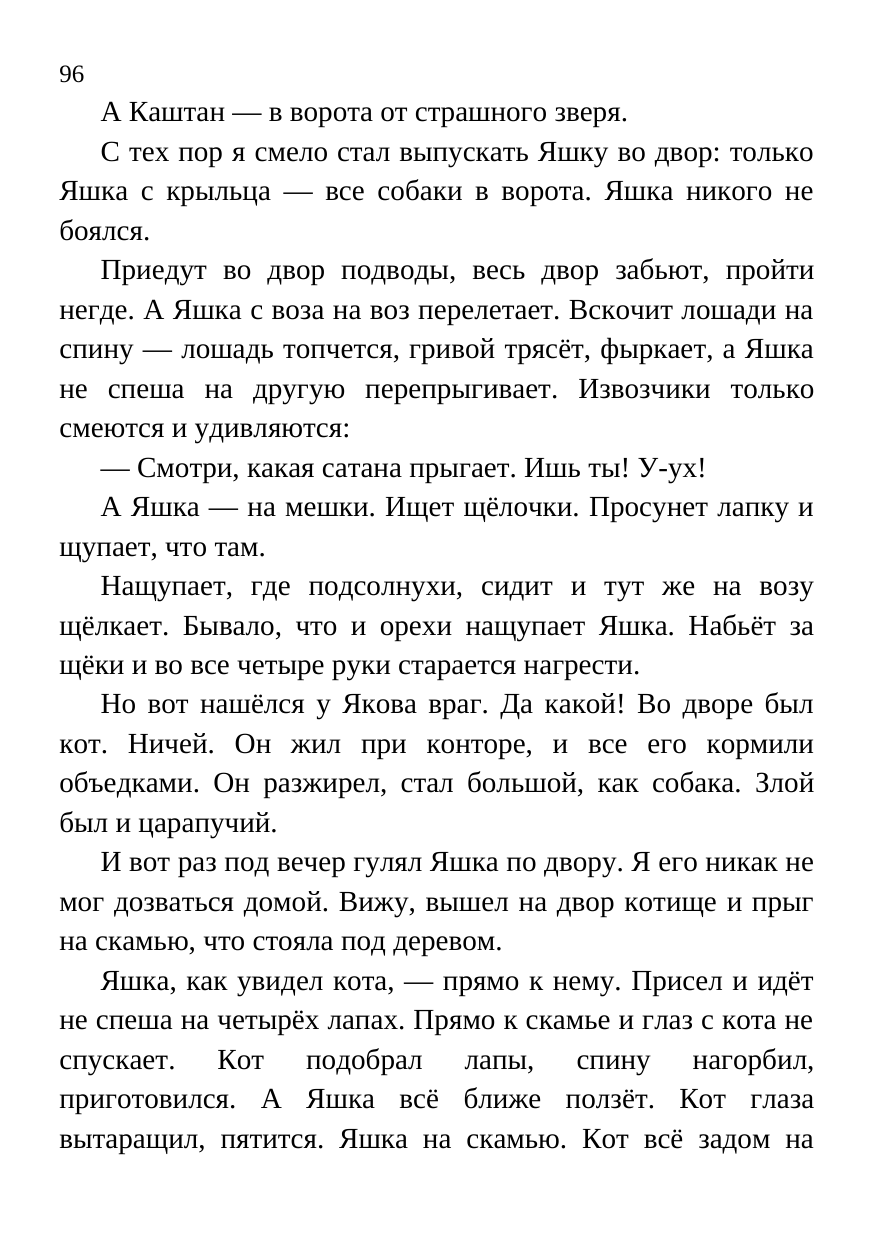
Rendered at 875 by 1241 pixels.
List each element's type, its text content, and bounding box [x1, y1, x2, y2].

text Нащупает, где подсолнухи, сидит и тут же на возу щёлкает. Бывало, что и орехи нащупает Яшка. Набьёт за щёки и во все четыре руки старается нагрести. [59, 568, 815, 681]
text А Яшка — на мешки. Ищет щёлочки. Просунет лапку и щупает, что там. [59, 489, 815, 562]
text Но вот нашёлся у Якова враг. Да какой! Во дворе был кот. Ничей. Он жил при конторе, и все его кормили объедками. Он разжирел, стал большой, как собака. Злой был и царапучий. [59, 687, 815, 839]
text Приедут во двор подводы, весь двор забьют, пройти негде. А Яшка с воза на воз перелетает. Вскочит лошади на спину — лошадь топчется, гривой трясёт, фыркает, а Яшка не спеша на другую перепрыгивает. Извозчики только смеются и удивляются: [59, 252, 815, 444]
text — Смотри, какая сатана прыгает. Ишь ты! У-ух! [59, 450, 815, 483]
text А Каштан — в ворота от страшного зверя. [59, 94, 815, 128]
text Яшка, как увидел кота, — прямо к нему. Присел и идёт не спеша на четырёх лапах. Прямо к скамье и глаз с кота не спускает. Кот подобрал лапы, спину нагорбил, приготовился. А Яшка всё ближе ползёт. Кот глаза вытаращил, пятится. Яшка на скамью. Кот всё задом на [59, 963, 815, 1154]
text И вот раз под вечер гулял Яшка по двору. Я его никак не мог дозваться домой. Вижу, вышел на двор котище и прыг на скамью, что стояла под деревом. [59, 844, 815, 957]
text С тех пор я смело стал выпускать Яшку во двор: только Яшка с крыльца — все собаки в ворота. Яшка никого не боялся. [59, 134, 815, 246]
